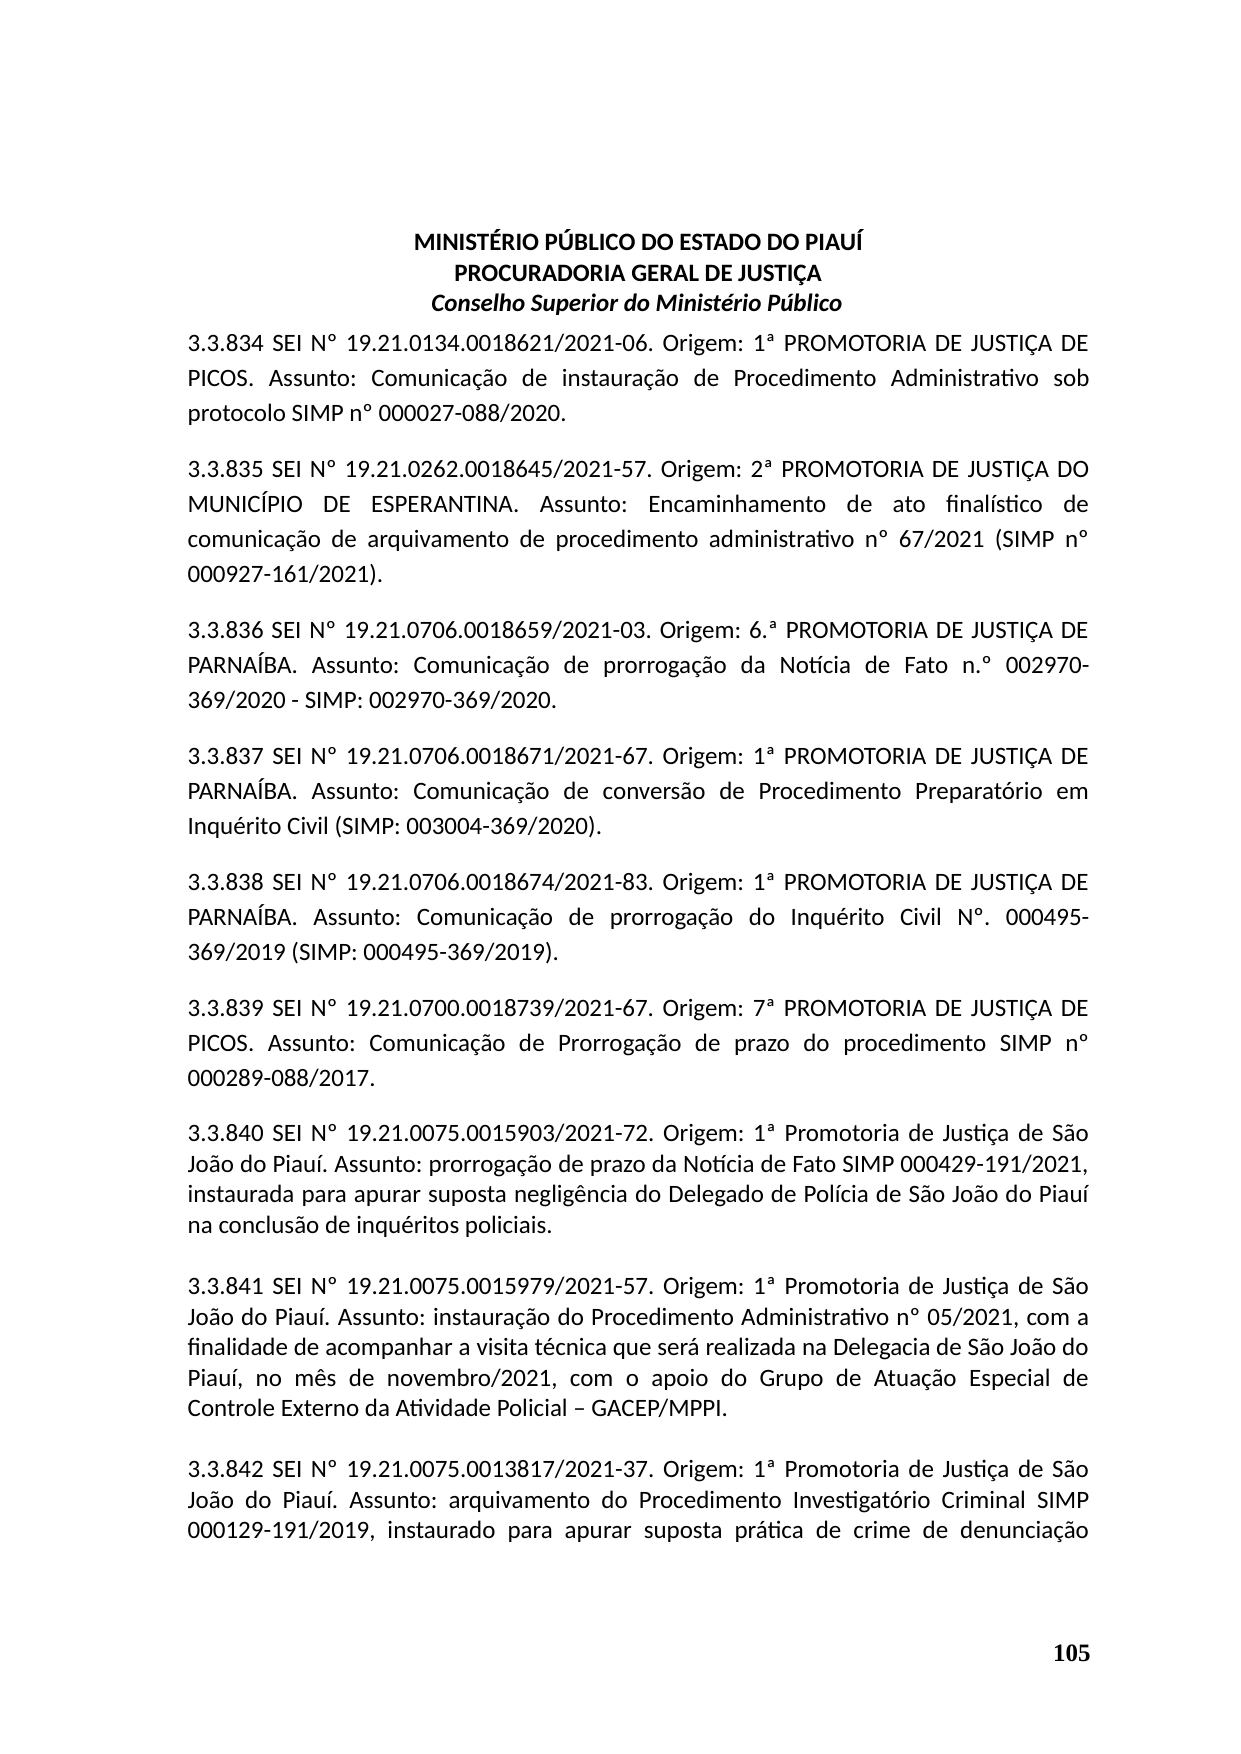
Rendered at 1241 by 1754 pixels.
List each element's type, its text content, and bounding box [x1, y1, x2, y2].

text 3.3.836 SEI Nº 19.21.0706.0018659/2021-03. Origem: 6.ª PROMOTORIA DE JUSTIÇA DE PARNAÍBA. Assunto: Comunicação de prorrogação da Notícia de Fato n.º 002970-369/2020 - SIMP: 002970-369/2020. [187, 614, 1090, 715]
text 3.3.835 SEI Nº 19.21.0262.0018645/2021-57. Origem: 2ª PROMOTORIA DE JUSTIÇA DO MUNICÍPIO DE ESPERANTINA. Assunto: Encaminhamento de ato finalístico de comunicação de arquivamento de procedimento administrativo nº 67/2021 (SIMP nº 000927-161/2021). [187, 453, 1090, 589]
text 3.3.838 SEI Nº 19.21.0706.0018674/2021-83. Origem: 1ª PROMOTORIA DE JUSTIÇA DE PARNAÍBA. Assunto: Comunicação de prorrogação do Inquérito Civil Nº. 000495-369/2019 (SIMP: 000495-369/2019). [187, 866, 1090, 966]
text 3.3.839 SEI Nº 19.21.0700.0018739/2021-67. Origem: 7ª PROMOTORIA DE JUSTIÇA DE PICOS. Assunto: Comunicação de Prorrogação de prazo do procedimento SIMP nº 000289-088/2017. [187, 992, 1090, 1092]
text 3.3.842 SEI Nº 19.21.0075.0013817/2021-37. Origem: 1ª Promotoria de Justiça de São João do Piauí. Assunto: arquivamento do Procedimento Investigatório Criminal SIMP 000129-191/2019, instaurado para apurar suposta prática de crime de denunciação [187, 1453, 1090, 1545]
text 3.3.840 SEI Nº 19.21.0075.0015903/2021-72. Origem: 1ª Promotoria de Justiça de São João do Piauí. Assunto: prorrogação de prazo da Notícia de Fato SIMP 000429-191/2021, instaurada para apurar suposta negligência do Delegado de Polícia de São João do Piauí na conclusão de inquéritos policiais. [187, 1117, 1090, 1239]
text 3.3.834 SEI Nº 19.21.0134.0018621/2021-06. Origem: 1ª PROMOTORIA DE JUSTIÇA DE PICOS. Assunto: Comunicação de instauração de Procedimento Administrativo sob protocolo SIMP nº 000027-088/2020. [187, 327, 1090, 428]
text 3.3.837 SEI Nº 19.21.0706.0018671/2021-67. Origem: 1ª PROMOTORIA DE JUSTIÇA DE PARNAÍBA. Assunto: Comunicação de conversão de Procedimento Preparatório em Inquérito Civil (SIMP: 003004-369/2020). [187, 740, 1090, 841]
text 3.3.841 SEI Nº 19.21.0075.0015979/2021-57. Origem: 1ª Promotoria de Justiça de São João do Piauí. Assunto: instauração do Procedimento Administrativo nº 05/2021, com a finalidade de acompanhar a visita técnica que será realizada na Delegacia de São João do Piauí, no mês de novembro/2021, com o apoio do Grupo de Atuação Especial de Controle Externo da Atividade Policial – GACEP/MPPI. [187, 1270, 1090, 1423]
